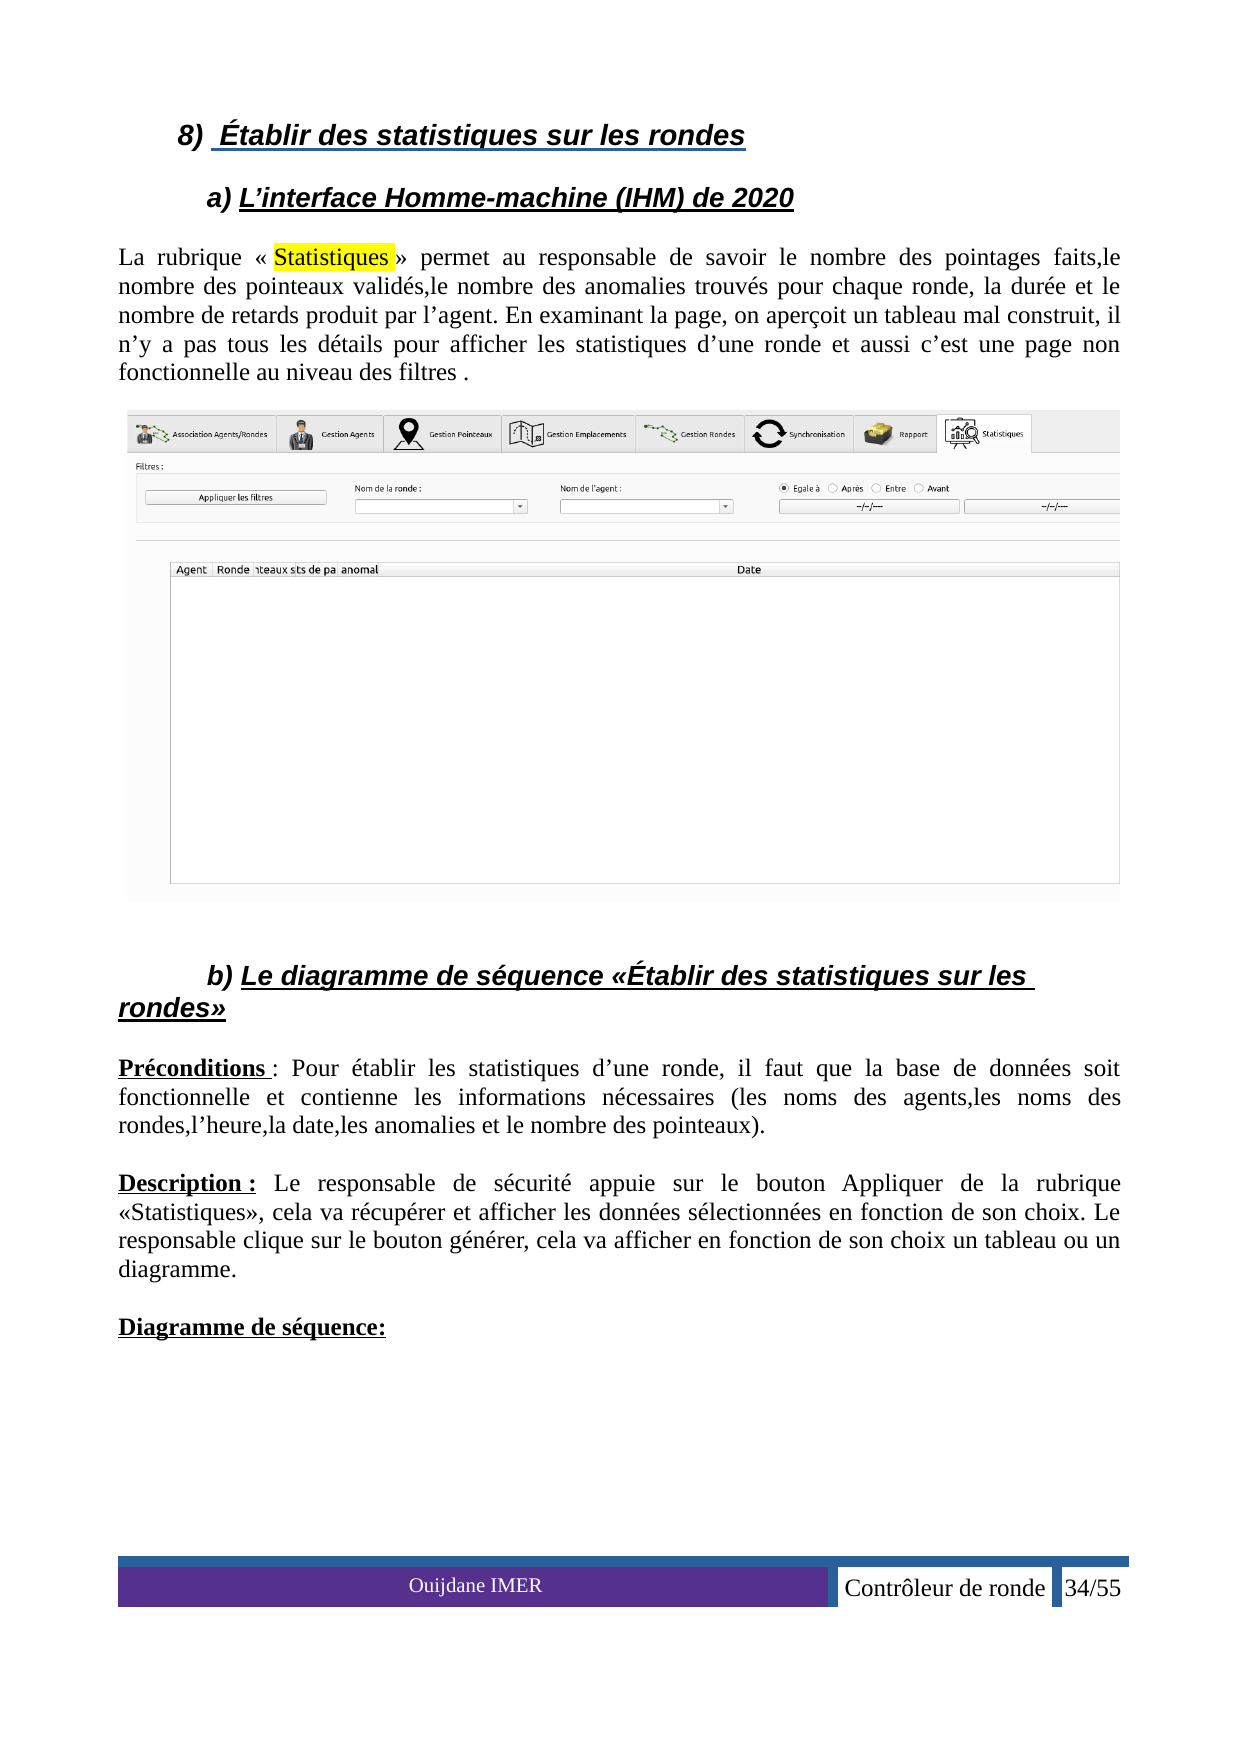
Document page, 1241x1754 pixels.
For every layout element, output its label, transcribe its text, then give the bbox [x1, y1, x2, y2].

text La rubrique « Statistiques » permet au responsable de savoir le nombre des pointages faits,le nombre des pointeaux validés,le nombre des anomalies trouvés pour chaque ronde, la durée et le nombre de retards produit par l’agent. En examinant la page, on aperçoit un tableau mal construit, il n’y a pas tous les détails pour afficher les statistiques d’une ronde et aussi c’est une page non fonctionnelle au niveau des filtres . [118, 242, 1122, 386]
subtitle Le diagramme de séquence «Établir des statistiques sur les rondes» [118, 960, 1122, 1023]
subtitle Établir des statistiques sur les rondes [118, 118, 1122, 152]
text Description : Le responsable de sécurité appuie sur le bouton Appliquer de la rubrique «Statistiques», cela va récupérer et afficher les données sélectionnées en fonction de son choix. Le responsable clique sur le bouton générer, cela va afficher en fonction de son choix un tableau ou un diagramme. [118, 1168, 1122, 1283]
subtitle L’interface Homme-machine (IHM) de 2020 [118, 181, 1122, 213]
text Préconditions : Pour établir les statistiques d’une ronde, il faut que la base de données soit fonctionnelle et contienne les informations nécessaires (les noms des agents,les noms des rondes,l’heure,la date,les anomalies et le nombre des pointeaux). [118, 1053, 1122, 1139]
text Diagramme de séquence: [118, 1312, 1122, 1340]
picture [127, 410, 1120, 902]
